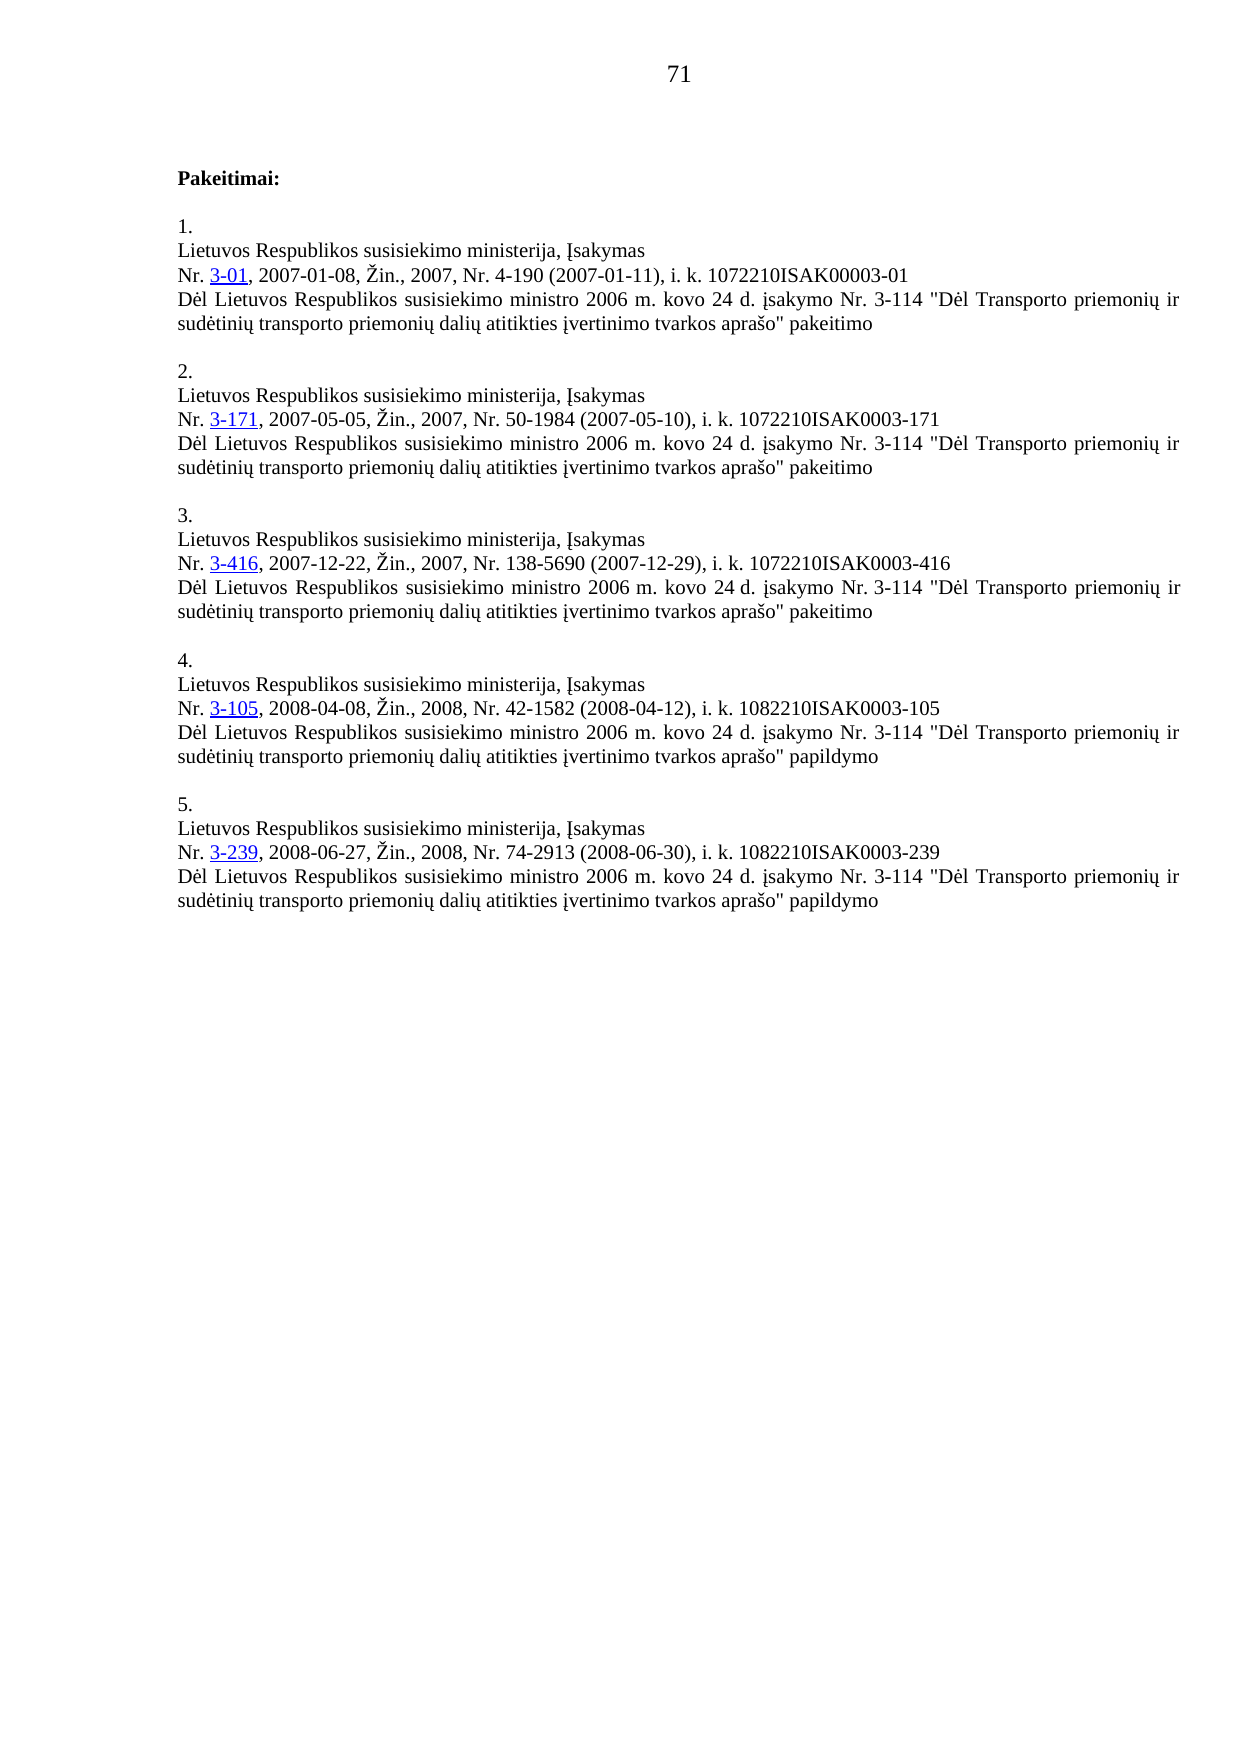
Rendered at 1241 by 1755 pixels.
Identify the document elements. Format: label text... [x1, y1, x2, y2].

text Nr. 3-239, 2008-06-27, Žin., 2008, Nr. 74-2913 (2008-06-30), i. k. 1082210ISAK0003-239 [177, 840, 1181, 864]
text 2. [177, 359, 1181, 383]
text Lietuvos Respublikos susisiekimo ministerija, Įsakymas [177, 383, 1181, 407]
text Nr. 3-105, 2008-04-08, Žin., 2008, Nr. 42-1582 (2008-04-12), i. k. 1082210ISAK0003-105 [177, 696, 1181, 720]
text Dėl Lietuvos Respublikos susisiekimo ministro 2006 m. kovo 24 d. įsakymo Nr. 3-114 "Dėl Transporto priemonių ir sudėtinių transporto priemonių dalių atitikties įvertinimo tvarkos aprašo" pakeitimo [177, 575, 1181, 623]
text 1. [177, 214, 1181, 238]
text Nr. 3-416, 2007-12-22, Žin., 2007, Nr. 138-5690 (2007-12-29), i. k. 1072210ISAK0003-416 [177, 551, 1181, 575]
text Lietuvos Respublikos susisiekimo ministerija, Įsakymas [177, 238, 1181, 262]
text Lietuvos Respublikos susisiekimo ministerija, Įsakymas [177, 816, 1181, 840]
text 4. [177, 647, 1181, 672]
text 3. [177, 503, 1181, 527]
text Pakeitimai: [177, 166, 1181, 190]
text Nr. 3-171, 2007-05-05, Žin., 2007, Nr. 50-1984 (2007-05-10), i. k. 1072210ISAK0003-171 [177, 407, 1181, 431]
text Lietuvos Respublikos susisiekimo ministerija, Įsakymas [177, 527, 1181, 551]
text Dėl Lietuvos Respublikos susisiekimo ministro 2006 m. kovo 24 d. įsakymo Nr. 3-114 "Dėl Transporto priemonių ir sudėtinių transporto priemonių dalių atitikties įvertinimo tvarkos aprašo" pakeitimo [177, 287, 1181, 335]
text Nr. 3-01, 2007-01-08, Žin., 2007, Nr. 4-190 (2007-01-11), i. k. 1072210ISAK00003-01 [177, 262, 1181, 287]
text 5. [177, 792, 1181, 816]
text Dėl Lietuvos Respublikos susisiekimo ministro 2006 m. kovo 24 d. įsakymo Nr. 3-114 "Dėl Transporto priemonių ir sudėtinių transporto priemonių dalių atitikties įvertinimo tvarkos aprašo" papildymo [177, 720, 1181, 768]
text Dėl Lietuvos Respublikos susisiekimo ministro 2006 m. kovo 24 d. įsakymo Nr. 3-114 "Dėl Transporto priemonių ir sudėtinių transporto priemonių dalių atitikties įvertinimo tvarkos aprašo" papildymo [177, 864, 1181, 912]
text Lietuvos Respublikos susisiekimo ministerija, Įsakymas [177, 672, 1181, 696]
text Dėl Lietuvos Respublikos susisiekimo ministro 2006 m. kovo 24 d. įsakymo Nr. 3-114 "Dėl Transporto priemonių ir sudėtinių transporto priemonių dalių atitikties įvertinimo tvarkos aprašo" pakeitimo [177, 431, 1181, 479]
